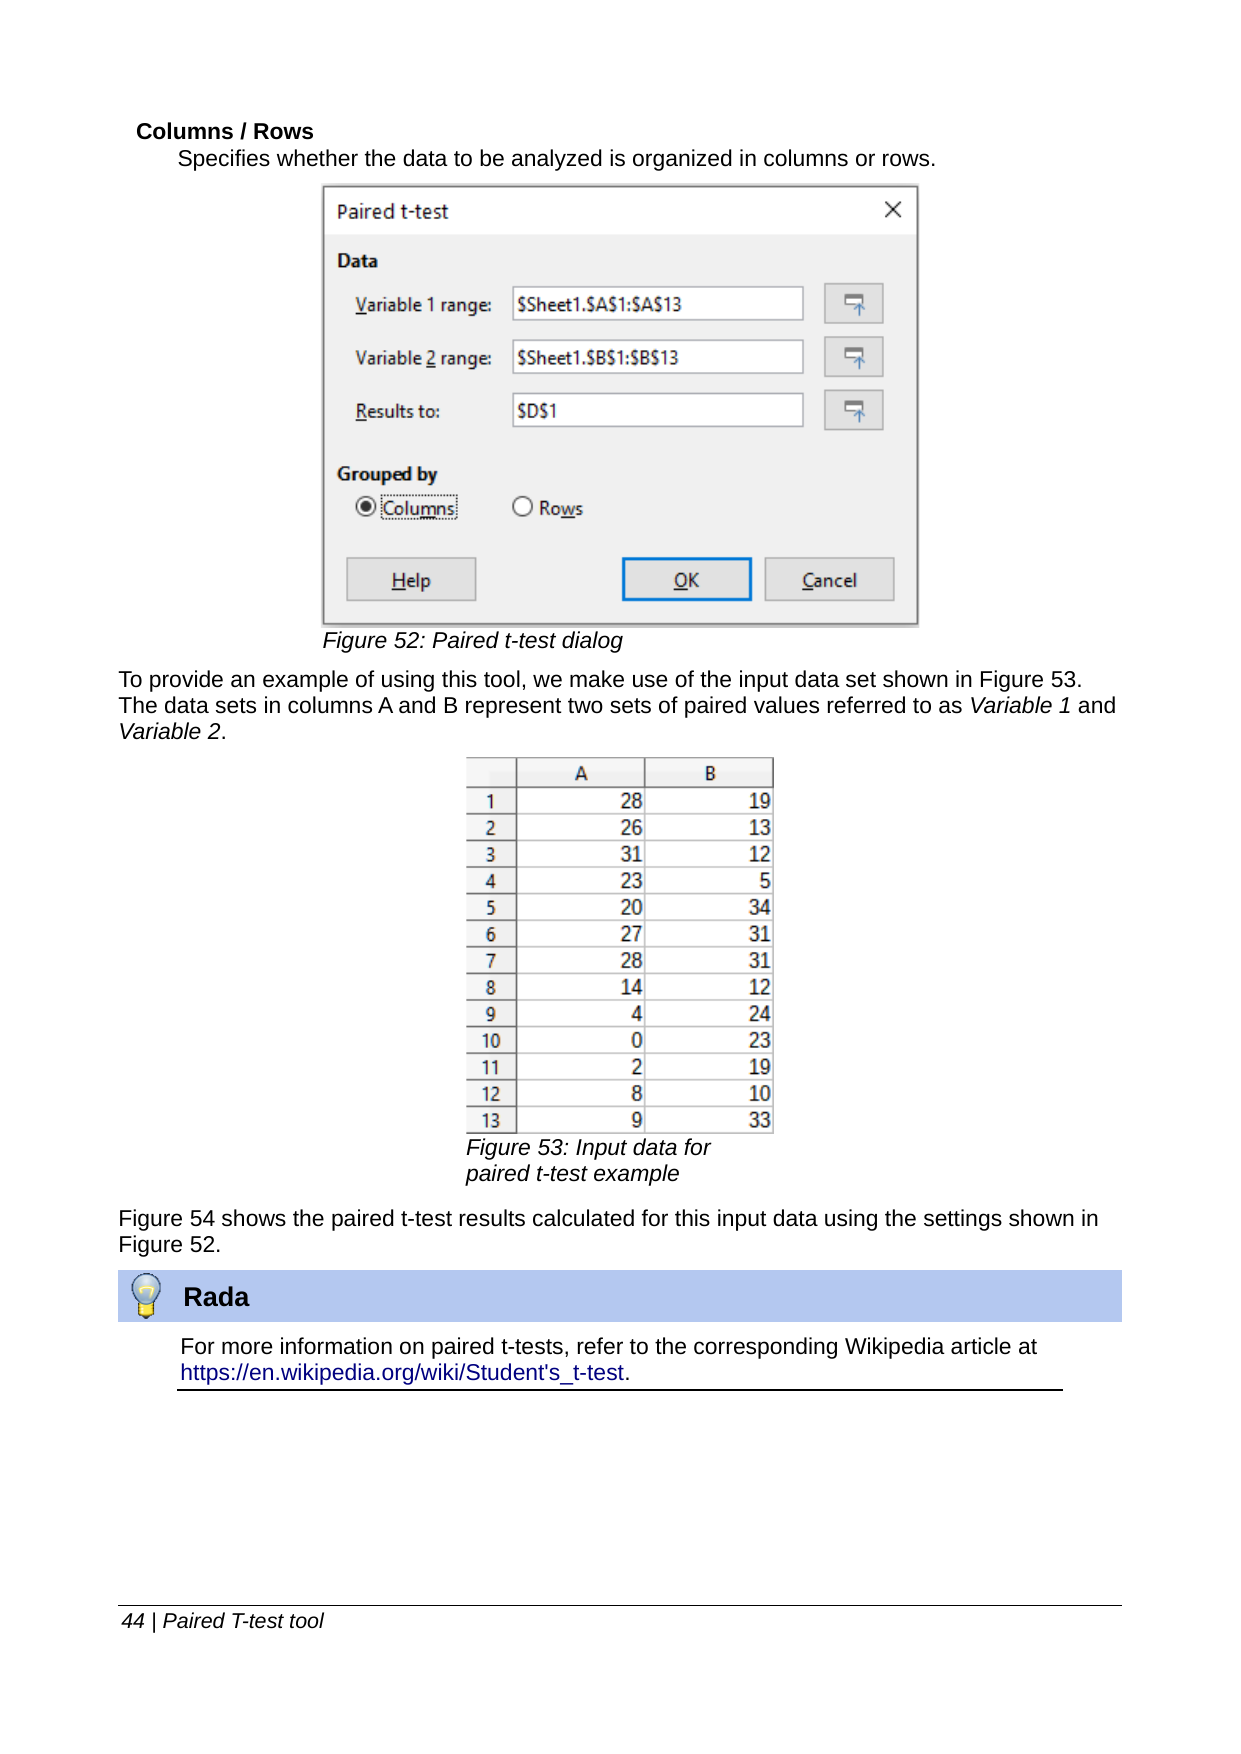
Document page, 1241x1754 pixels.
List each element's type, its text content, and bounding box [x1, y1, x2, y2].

picture [466, 757, 774, 1134]
text Figure 54 shows the paired t-test results calculated for this input data using the settings shown in Figure 52. [118, 1205, 1122, 1258]
text Figure 53: Input data for paired t-test example [466, 1134, 774, 1187]
text Columns / Rows [136, 118, 1122, 144]
text To provide an example of using this tool, we make use of the input data set shown in Figure 53. The data sets in columns A and B represent two sets of paired values referred to as Variable 1 and Variable 2. [118, 666, 1122, 745]
text Figure 52: Paired t-test dialog [322, 628, 918, 654]
picture [320, 183, 920, 628]
text Specifies whether the data to be analyzed is organized in columns or rows. [177, 144, 1122, 171]
picture [119, 1271, 170, 1322]
subtitle Rada [118, 1270, 1122, 1322]
text For more information on paired t-tests, refer to the corresponding Wikipedia article at https://en.wikipedia.org/wiki/Student's_t-test. [177, 1330, 1063, 1389]
